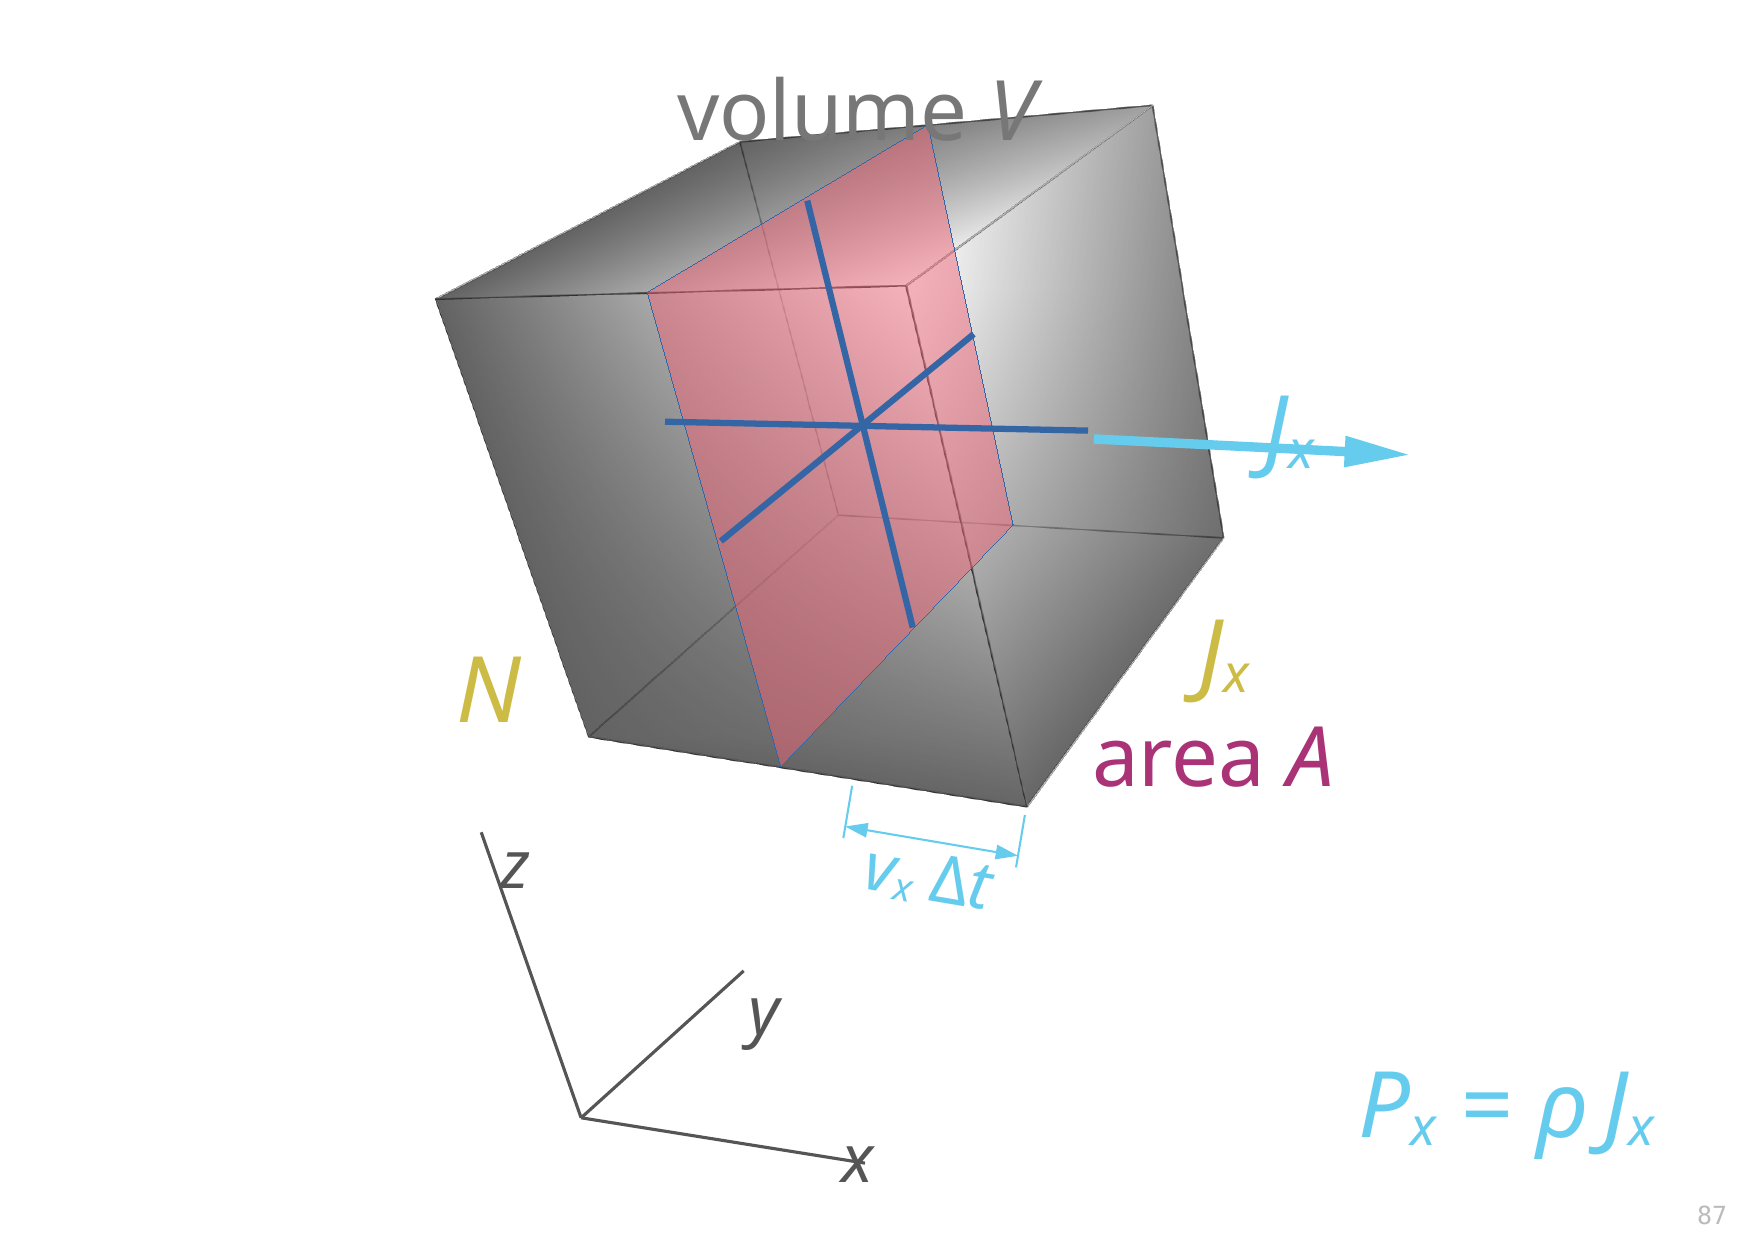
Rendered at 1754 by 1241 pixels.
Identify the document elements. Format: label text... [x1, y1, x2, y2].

text_box volume V [662, 43, 1054, 142]
text_box x [827, 1094, 868, 1183]
text_box area A [1077, 689, 1343, 788]
text_box [647, 142, 973, 422]
text_box N [441, 616, 544, 724]
text_box Jx [1248, 355, 1336, 463]
text_box Px = ρ Jx [1343, 1032, 1684, 1140]
text_box [684, 426, 914, 767]
text_box [873, 339, 992, 425]
text_box y [733, 946, 775, 1036]
text_box [868, 430, 1014, 626]
text_box z [486, 801, 525, 890]
text_box Jx [1183, 580, 1271, 688]
